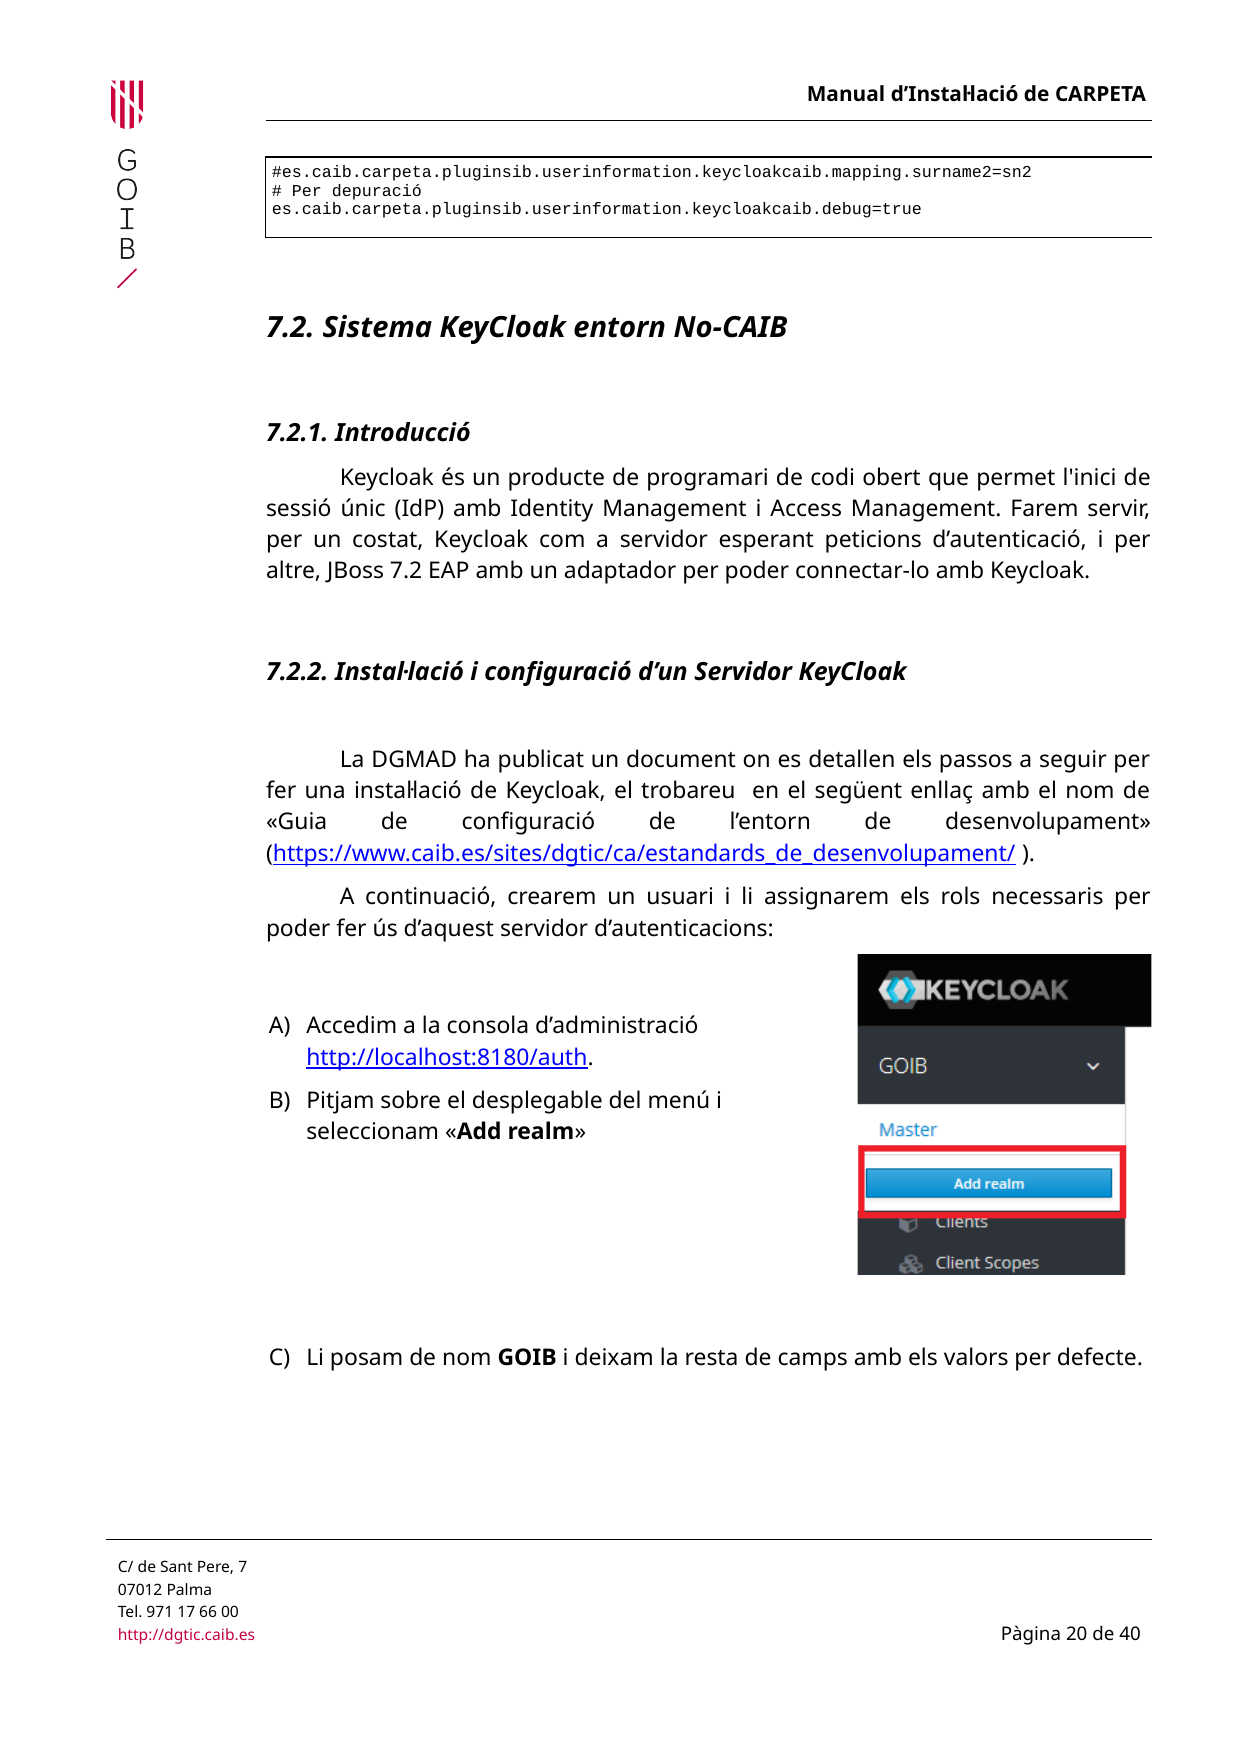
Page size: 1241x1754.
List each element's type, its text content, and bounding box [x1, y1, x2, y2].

subtitle Instal·lació i configuració d’un Servidor KeyCloak [266, 654, 1152, 688]
list Li posam de nom GOIB i deixam la resta de camps amb els valors per defecte. [269, 1341, 1152, 1372]
table_header Accedim a la consola d’administració http://localhost:8180/auth. Pitjam sobre el desplegable del menú i seleccionam «Add realm» [266, 955, 809, 1286]
text A continuació, crearem un usuari i li assignarem els rols necessaris per poder fer ús d’aquest servidor d’autenticacions: [266, 880, 1152, 943]
text La DGMAD ha publicat un document on es detallen els passos a seguir per fer una instal·lació de Keycloak, el trobareu en el següent enllaç amb el nom de «Guia de configuració de l’entorn de desenvolupament» (https://www.caib.es/sites/dgtic/ca/estandards_de_desenvolupament/ ). [266, 742, 1152, 868]
table_header #es.caib.carpeta.pluginsib.userinformation.keycloakcaib.mapping.surname2=sn2 # Per depuració es.caib.carpeta.pluginsib.userinformation.keycloakcaib.debug=true [266, 158, 1152, 237]
picture [82, 57, 172, 319]
subtitle Introducció [266, 415, 1152, 449]
subtitle Sistema KeyCloak entorn No-CAIB [266, 306, 1152, 346]
table_header [810, 955, 1152, 1286]
text Keycloak és un producte de programari de codi obert que permet l'inici de sessió únic (IdP) amb Identity Management i Access Management. Farem servir, per un costat, Keycloak com a servidor esperant peticions d’autenticació, i per altre, JBoss 7.2 EAP amb un adaptador per poder connectar-lo amb Keycloak. [266, 461, 1152, 586]
picture [857, 954, 1152, 1275]
